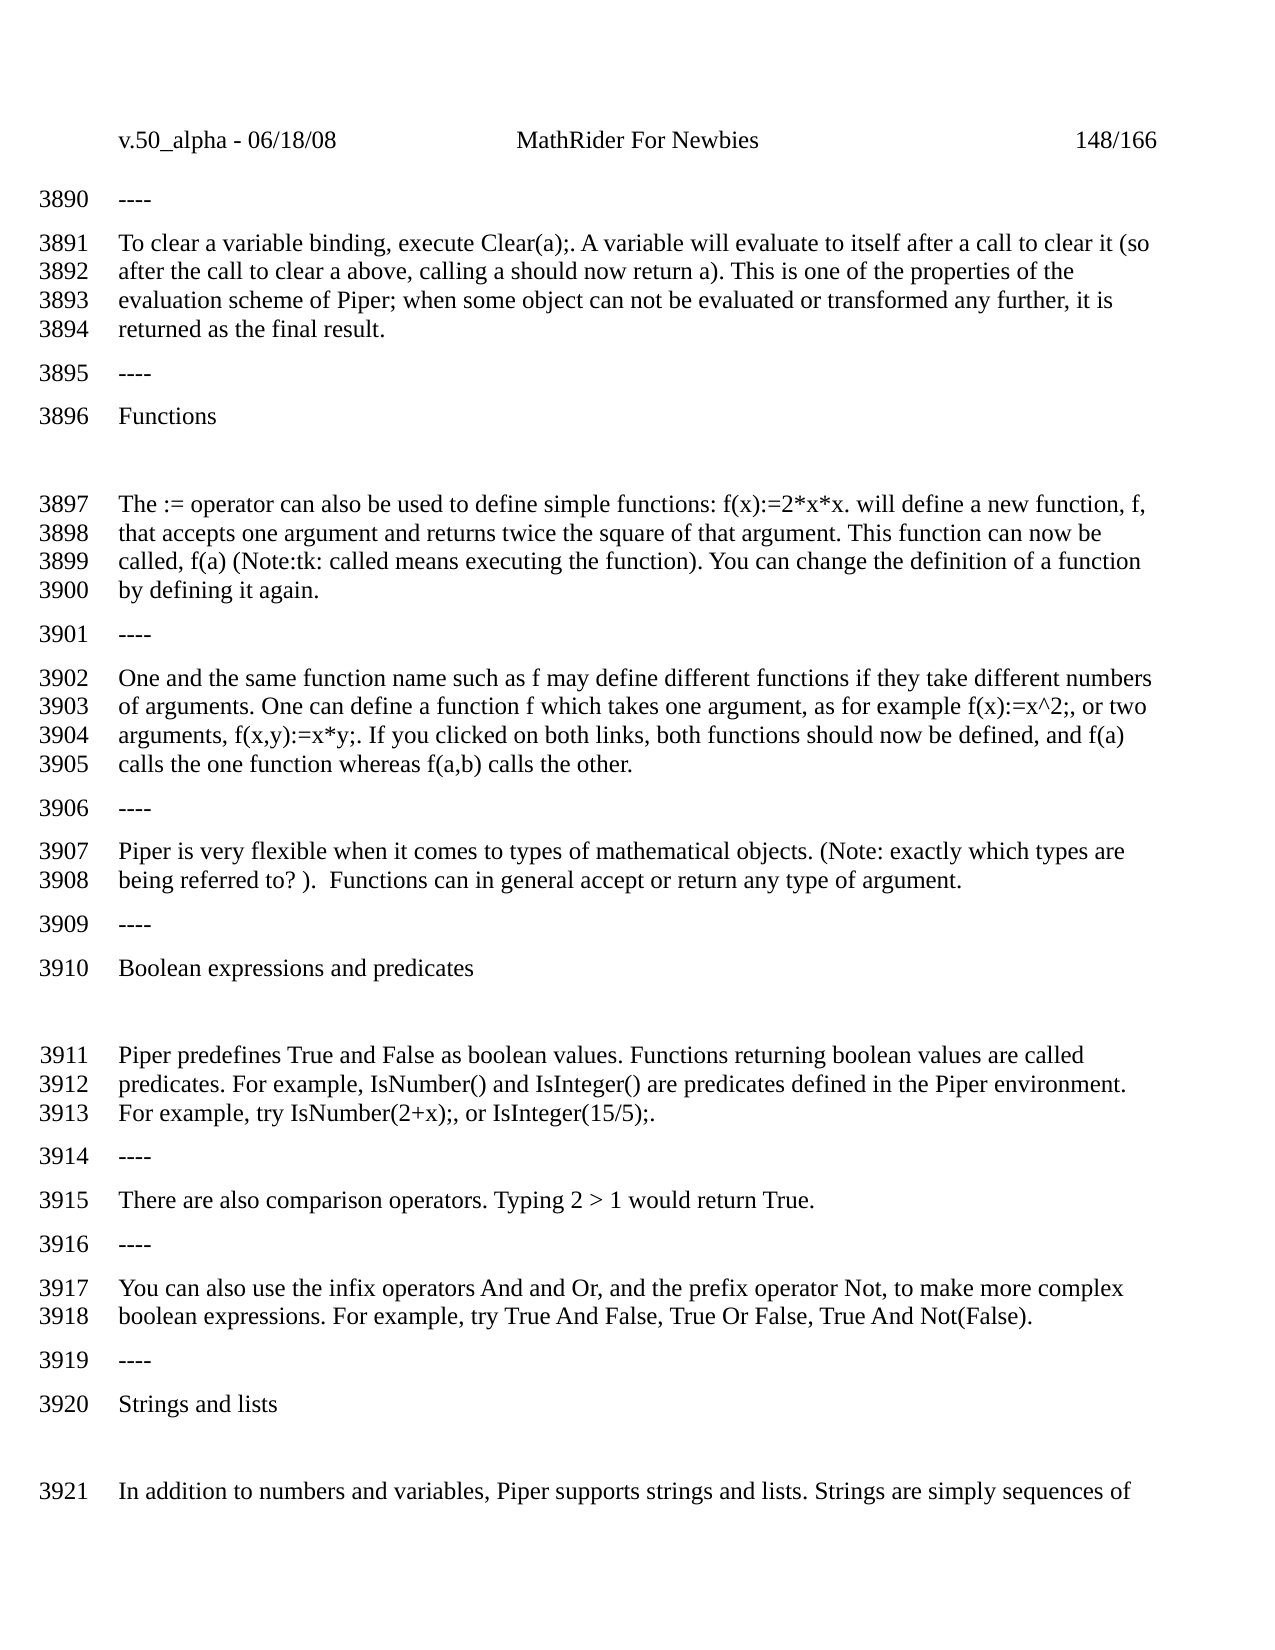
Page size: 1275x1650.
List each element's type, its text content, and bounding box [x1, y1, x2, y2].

text The := operator can also be used to define simple functions: f(x):=2*x*x. will define a new function, f, that accepts one argument and returns twice the square of that argument. This function can now be called, f(a) (Note:tk: called means executing the function). You can change the definition of a function by defining it again. [118, 489, 1157, 604]
text Piper predefines True and False as boolean values. Functions returning boolean values are called predicates. For example, IsNumber() and IsInteger() are predicates defined in the Piper environment. For example, try IsNumber(2+x);, or IsInteger(15/5);. [118, 1040, 1157, 1126]
text Functions [118, 401, 1157, 430]
text ---- [118, 619, 1157, 648]
text ---- [118, 358, 1157, 386]
text There are also comparison operators. Typing 2 > 1 would return True. [118, 1185, 1157, 1214]
text ---- [118, 184, 1157, 213]
text ---- [118, 1345, 1157, 1374]
text Boolean expressions and predicates [118, 953, 1157, 981]
text In addition to numbers and variables, Piper supports strings and lists. Strings are simply sequences of [118, 1476, 1157, 1505]
text ---- [118, 793, 1157, 821]
text You can also use the infix operators And and Or, and the prefix operator Not, to make more complex boolean expressions. For example, try True And False, True Or False, True And Not(False). [118, 1273, 1157, 1330]
text Piper is very flexible when it comes to types of mathematical objects. (Note: exactly which types are being referred to? ). Functions can in general accept or return any type of argument. [118, 836, 1157, 894]
text ---- [118, 909, 1157, 938]
text Strings and lists [118, 1389, 1157, 1418]
text To clear a variable binding, execute Clear(a);. A variable will evaluate to itself after a call to clear it (so after the call to clear a above, calling a should now return a). This is one of the properties of the evaluation scheme of Piper; when some object can not be evaluated or transformed any further, it is returned as the final result. [118, 228, 1157, 343]
text ---- [118, 1141, 1157, 1170]
text ---- [118, 1229, 1157, 1258]
text One and the same function name such as f may define different functions if they take different numbers of arguments. One can define a function f which takes one argument, as for example f(x):=x^2;, or two arguments, f(x,y):=x*y;. If you clicked on both links, both functions should now be defined, and f(a) calls the one function whereas f(a,b) calls the other. [118, 663, 1157, 778]
